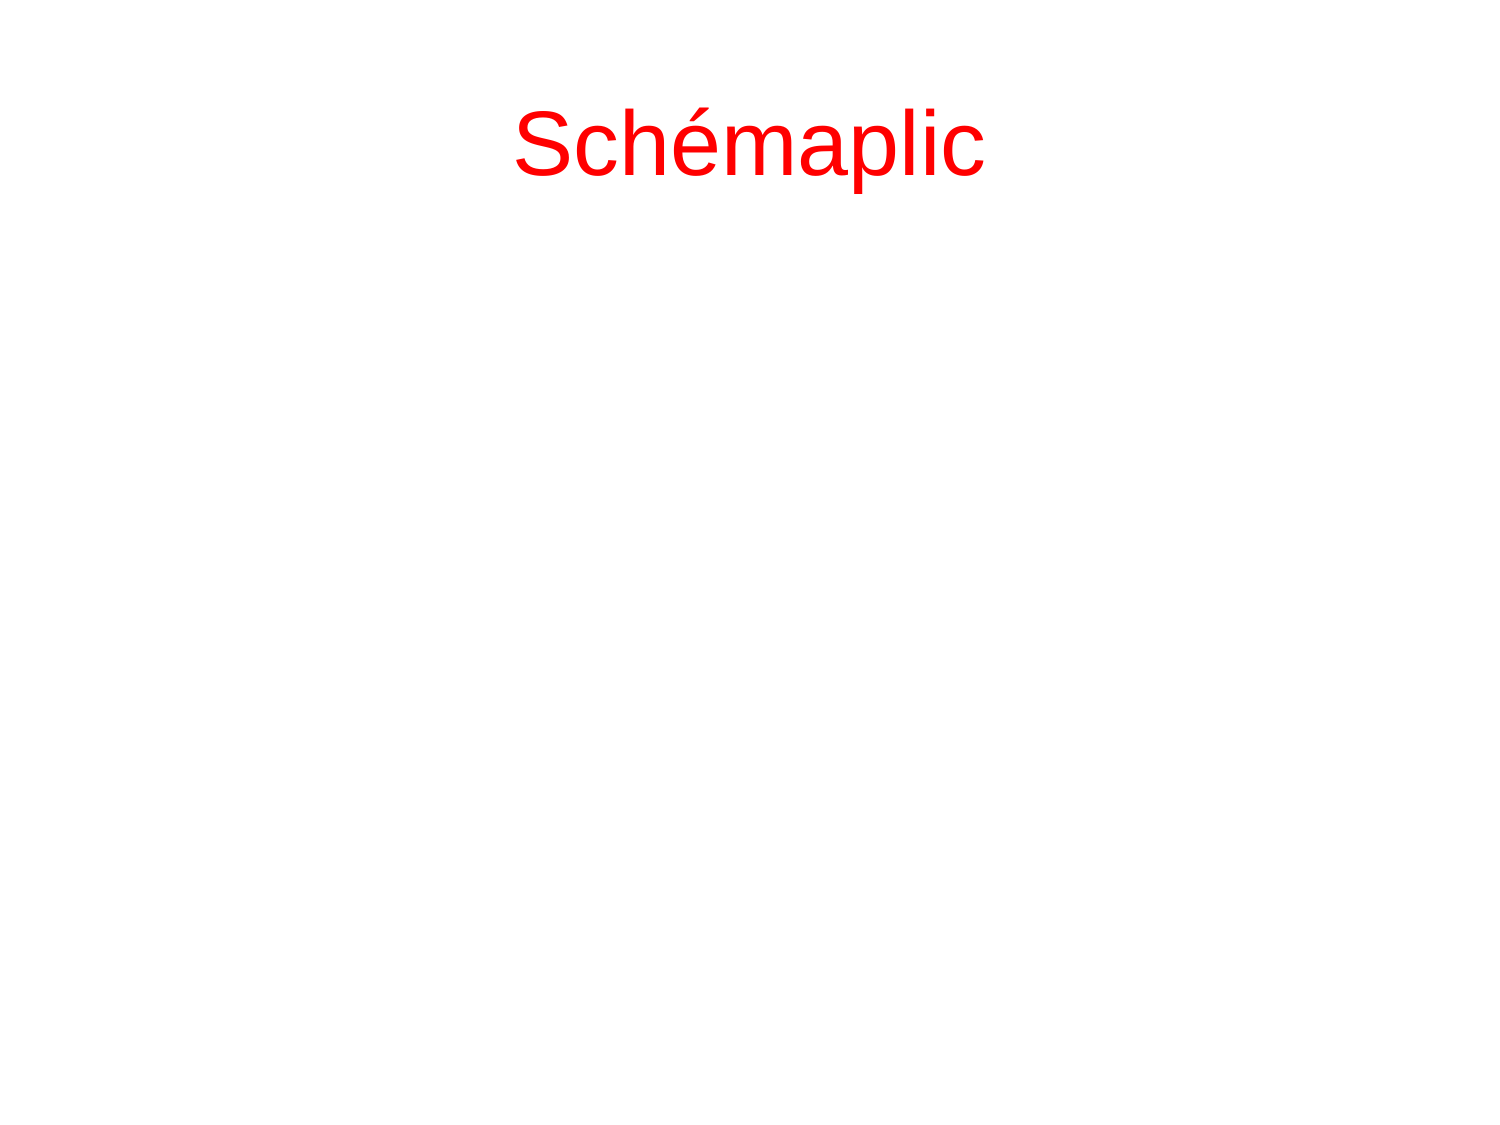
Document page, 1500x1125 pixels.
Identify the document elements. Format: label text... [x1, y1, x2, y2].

title Schémaplic [75, 45, 1426, 233]
